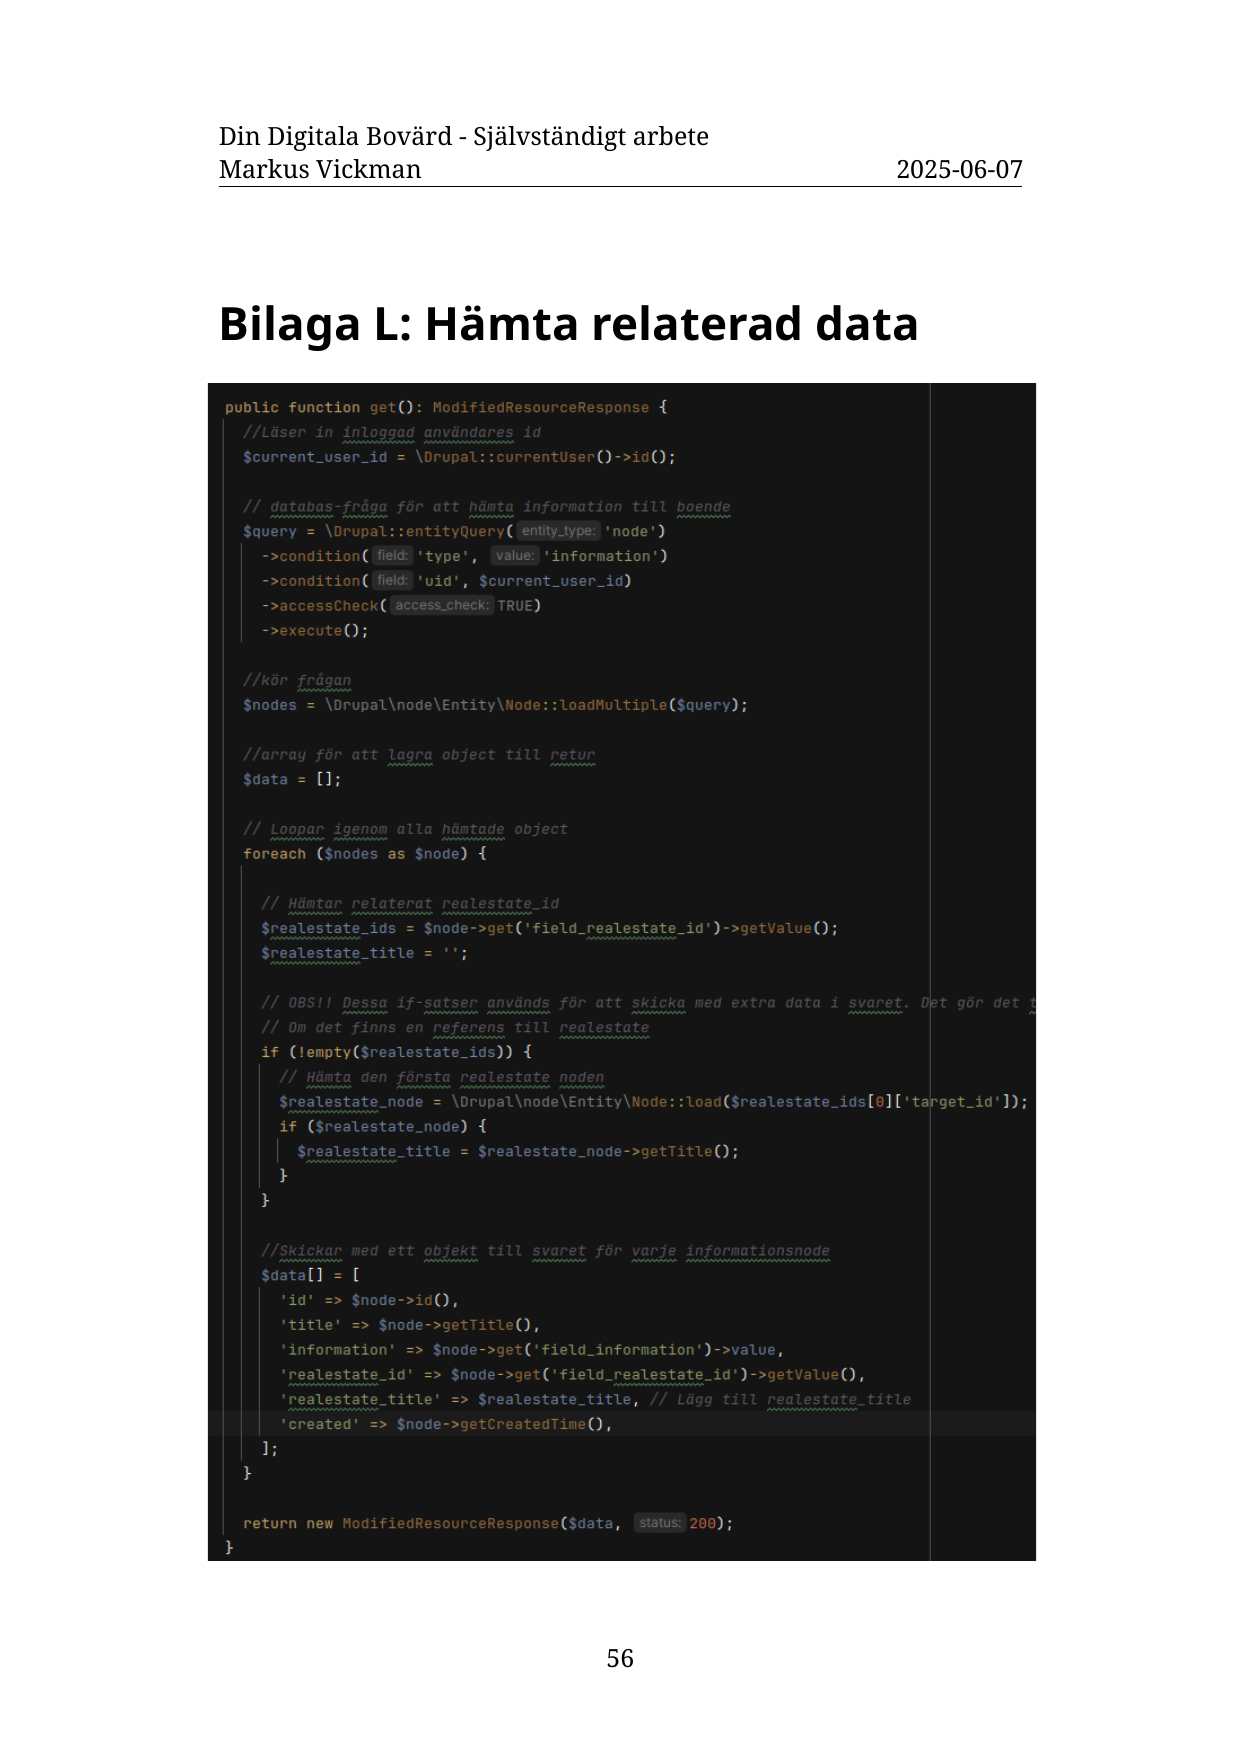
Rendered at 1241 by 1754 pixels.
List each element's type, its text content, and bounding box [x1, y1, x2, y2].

subtitle Bilaga L: Hämta relaterad data [218, 291, 1022, 353]
picture [207, 383, 1037, 1561]
